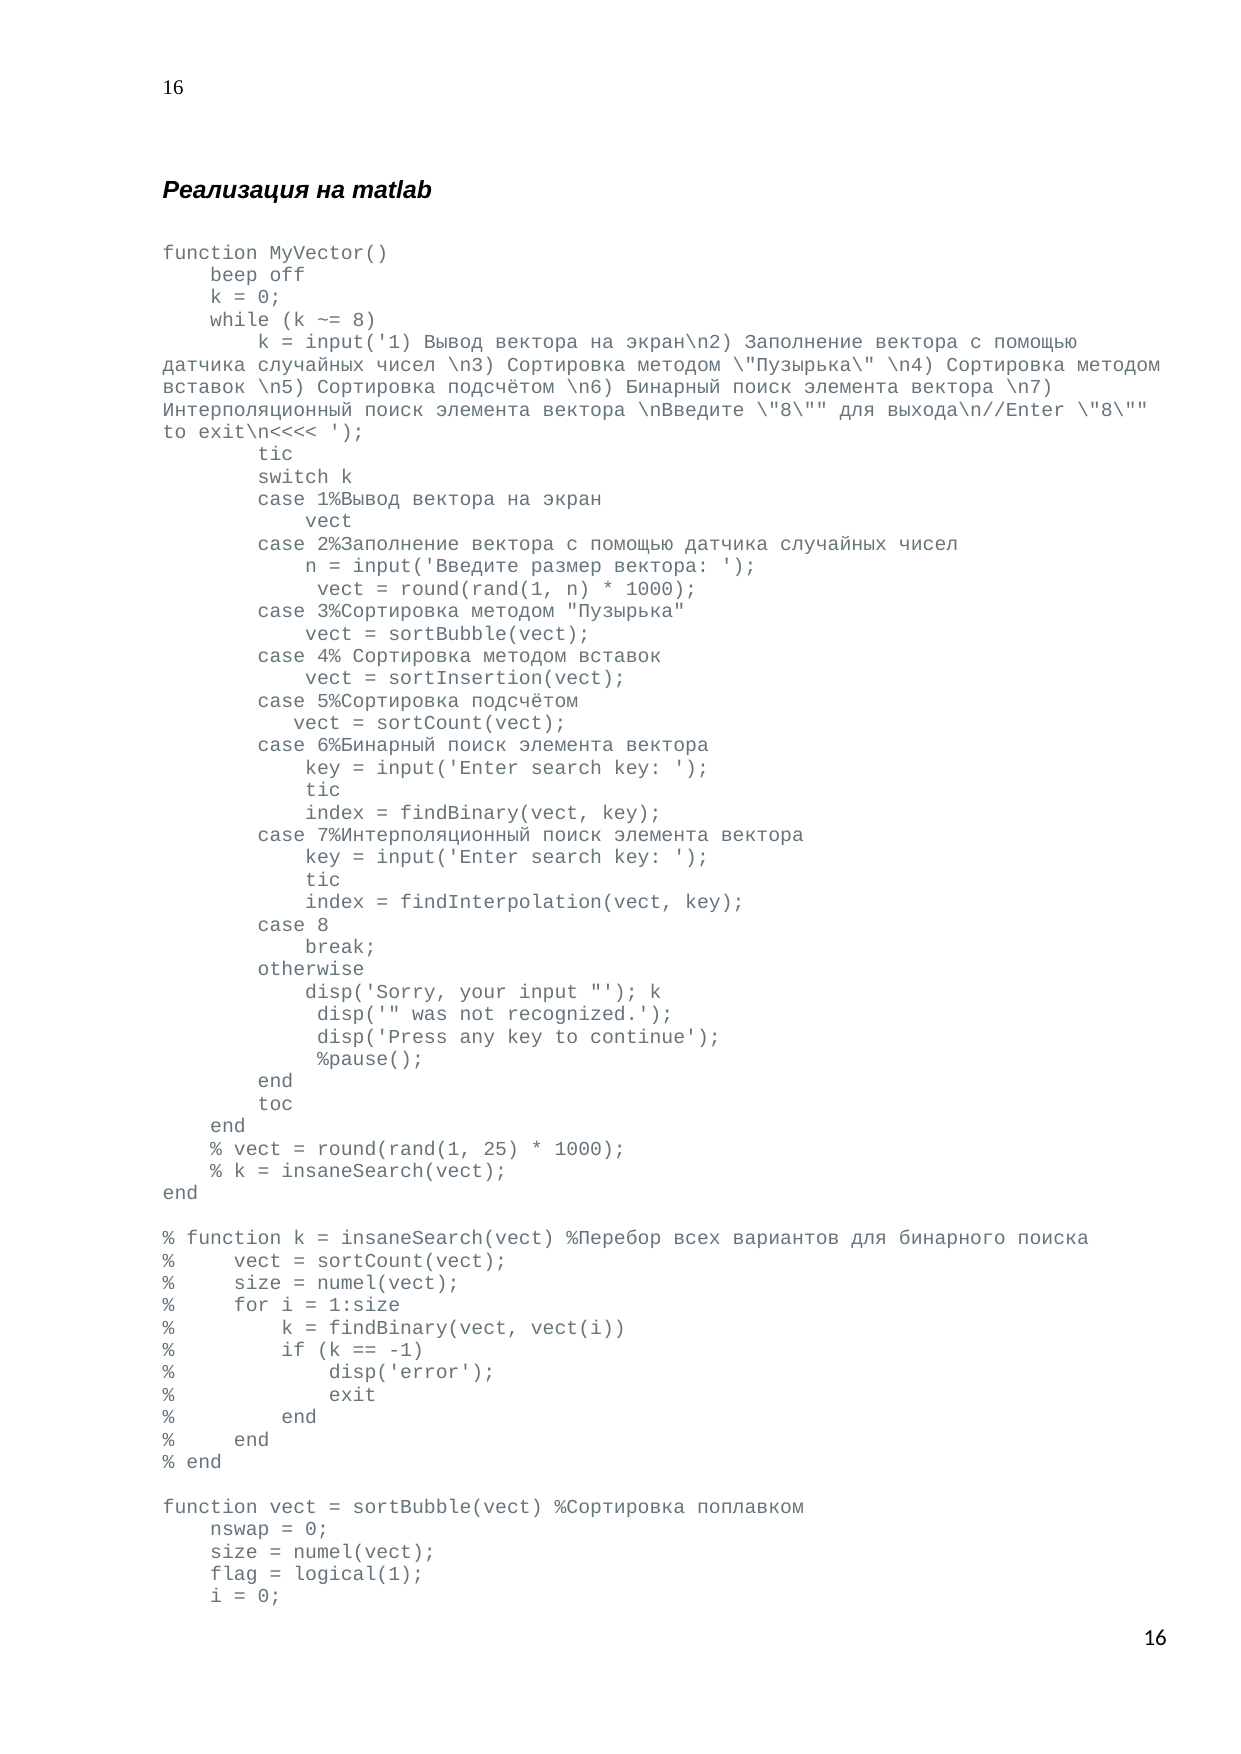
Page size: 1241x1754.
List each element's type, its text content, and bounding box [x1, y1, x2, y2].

text tic [162, 870, 1166, 892]
text nswap = 0; [162, 1519, 1166, 1542]
text function MyVector() [162, 243, 1166, 265]
text vect = sortInsertion(vect); [162, 668, 1166, 691]
text % k = findBinary(vect, vect(i)) [162, 1318, 1166, 1340]
text % end [162, 1407, 1166, 1430]
text key = input('Enter search key: '); [162, 758, 1166, 780]
text case 4% Сортировка методом вставок [162, 646, 1166, 668]
text k = input('1) Вывод вектора на экран\n2) Заполнение вектора с помощью датчика случайных чисел \n3) Сортировка методом \"Пузырька\" \n4) Сортировка методом вставок \n5) Сортировка подсчётом \n6) Бинарный поиск элемента вектора \n7) Интерполяционный поиск элемента вектора \nВведите \"8\"" для выхода\n//Enter \"8\"" to exit\n<<<< '); [162, 332, 1166, 444]
text % if (k == -1) [162, 1340, 1166, 1362]
text case 5%Сортировка подсчётом [162, 691, 1166, 713]
text tic [162, 444, 1166, 467]
text case 8 [162, 914, 1166, 937]
text % vect = round(rand(1, 25) * 1000); [162, 1138, 1166, 1161]
text disp('" was not recognized.'); [162, 1004, 1166, 1027]
text flag = logical(1); [162, 1564, 1166, 1586]
text % k = insaneSearch(vect); [162, 1161, 1166, 1183]
text toc [162, 1094, 1166, 1116]
text index = findInterpolation(vect, key); [162, 892, 1166, 914]
text beep off [162, 265, 1166, 287]
text size = numel(vect); [162, 1542, 1166, 1564]
text function vect = sortBubble(vect) %Сортировка поплавком [162, 1497, 1166, 1519]
text switch k [162, 467, 1166, 489]
text tic [162, 780, 1166, 803]
text case 1%Вывод вектора на экран [162, 489, 1166, 511]
text vect = sortCount(vect); [162, 713, 1166, 735]
text key = input('Enter search key: '); [162, 847, 1166, 870]
text case 6%Бинарный поиск элемента вектора [162, 735, 1166, 758]
subtitle Реализация на matlab [162, 175, 1166, 203]
text vect = sortBubble(vect); [162, 623, 1166, 646]
text while (k ~= 8) [162, 310, 1166, 332]
text % size = numel(vect); [162, 1273, 1166, 1295]
text disp('Press any key to continue'); [162, 1027, 1166, 1049]
text %pause(); [162, 1049, 1166, 1071]
text case 3%Сортировка методом "Пузырька" [162, 601, 1166, 623]
text % disp('error'); [162, 1362, 1166, 1385]
text i = 0; [162, 1586, 1166, 1609]
text case 7%Интерполяционный поиск элемента вектора [162, 825, 1166, 847]
text end [162, 1116, 1166, 1138]
text vect [162, 511, 1166, 534]
text end [162, 1183, 1166, 1206]
text break; [162, 937, 1166, 959]
text disp('Sorry, your input "'); k [162, 982, 1166, 1004]
text case 2%Заполнение вектора с помощью датчика случайных чисел [162, 534, 1166, 556]
text % function k = insaneSearch(vect) %Перебор всех вариантов для бинарного поиска [162, 1228, 1166, 1251]
text k = 0; [162, 287, 1166, 310]
text otherwise [162, 959, 1166, 982]
text index = findBinary(vect, key); [162, 803, 1166, 825]
text % vect = sortCount(vect); [162, 1251, 1166, 1273]
text % end [162, 1452, 1166, 1474]
text end [162, 1071, 1166, 1094]
text vect = round(rand(1, n) * 1000); [162, 579, 1166, 601]
text % exit [162, 1385, 1166, 1407]
text % for i = 1:size [162, 1295, 1166, 1318]
text % end [162, 1430, 1166, 1452]
text n = input('Введите размер вектора: '); [162, 556, 1166, 579]
